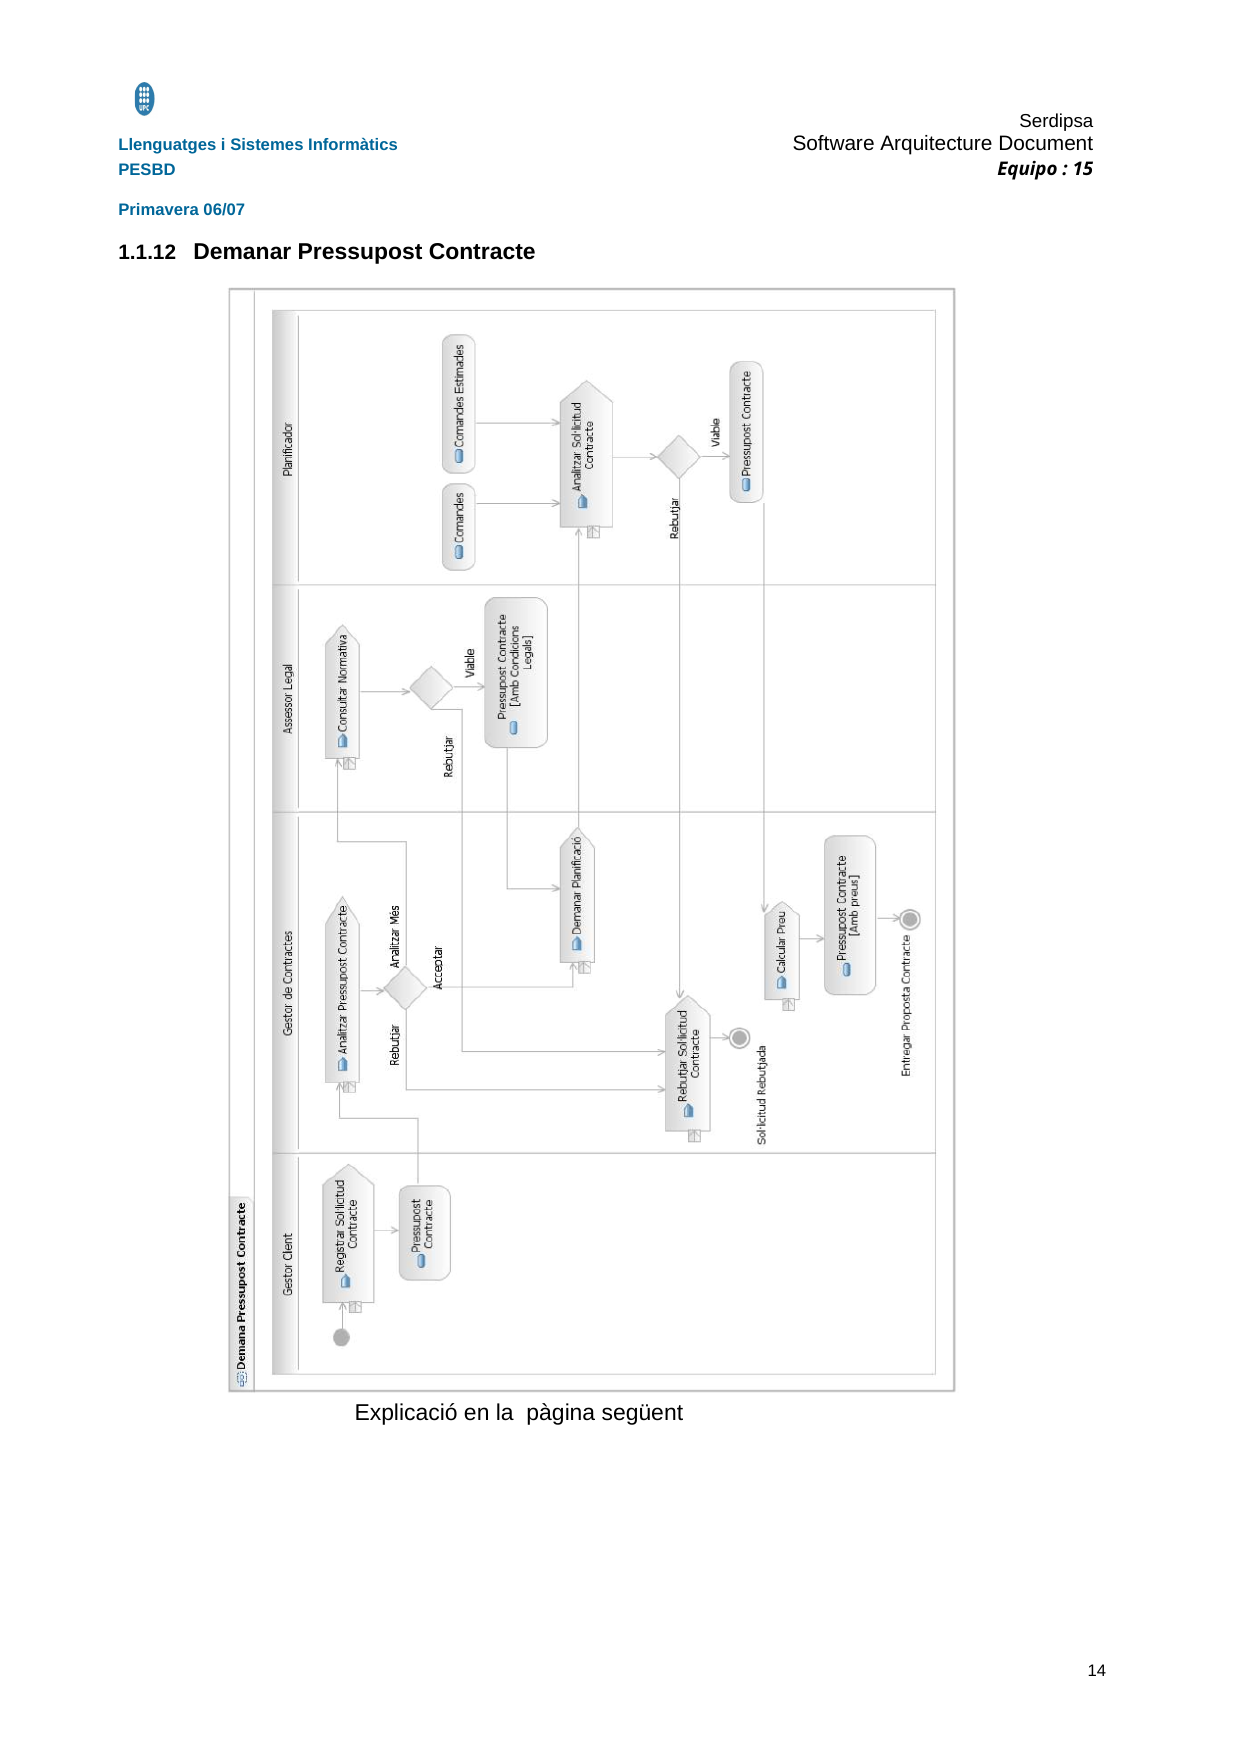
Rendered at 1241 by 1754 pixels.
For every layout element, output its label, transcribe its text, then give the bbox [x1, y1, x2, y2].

picture [220, 279, 963, 1399]
text Explicació en la pàgina següent [354, 271, 1106, 1426]
subtitle Demanar Pressupost Contracte [118, 238, 1106, 264]
